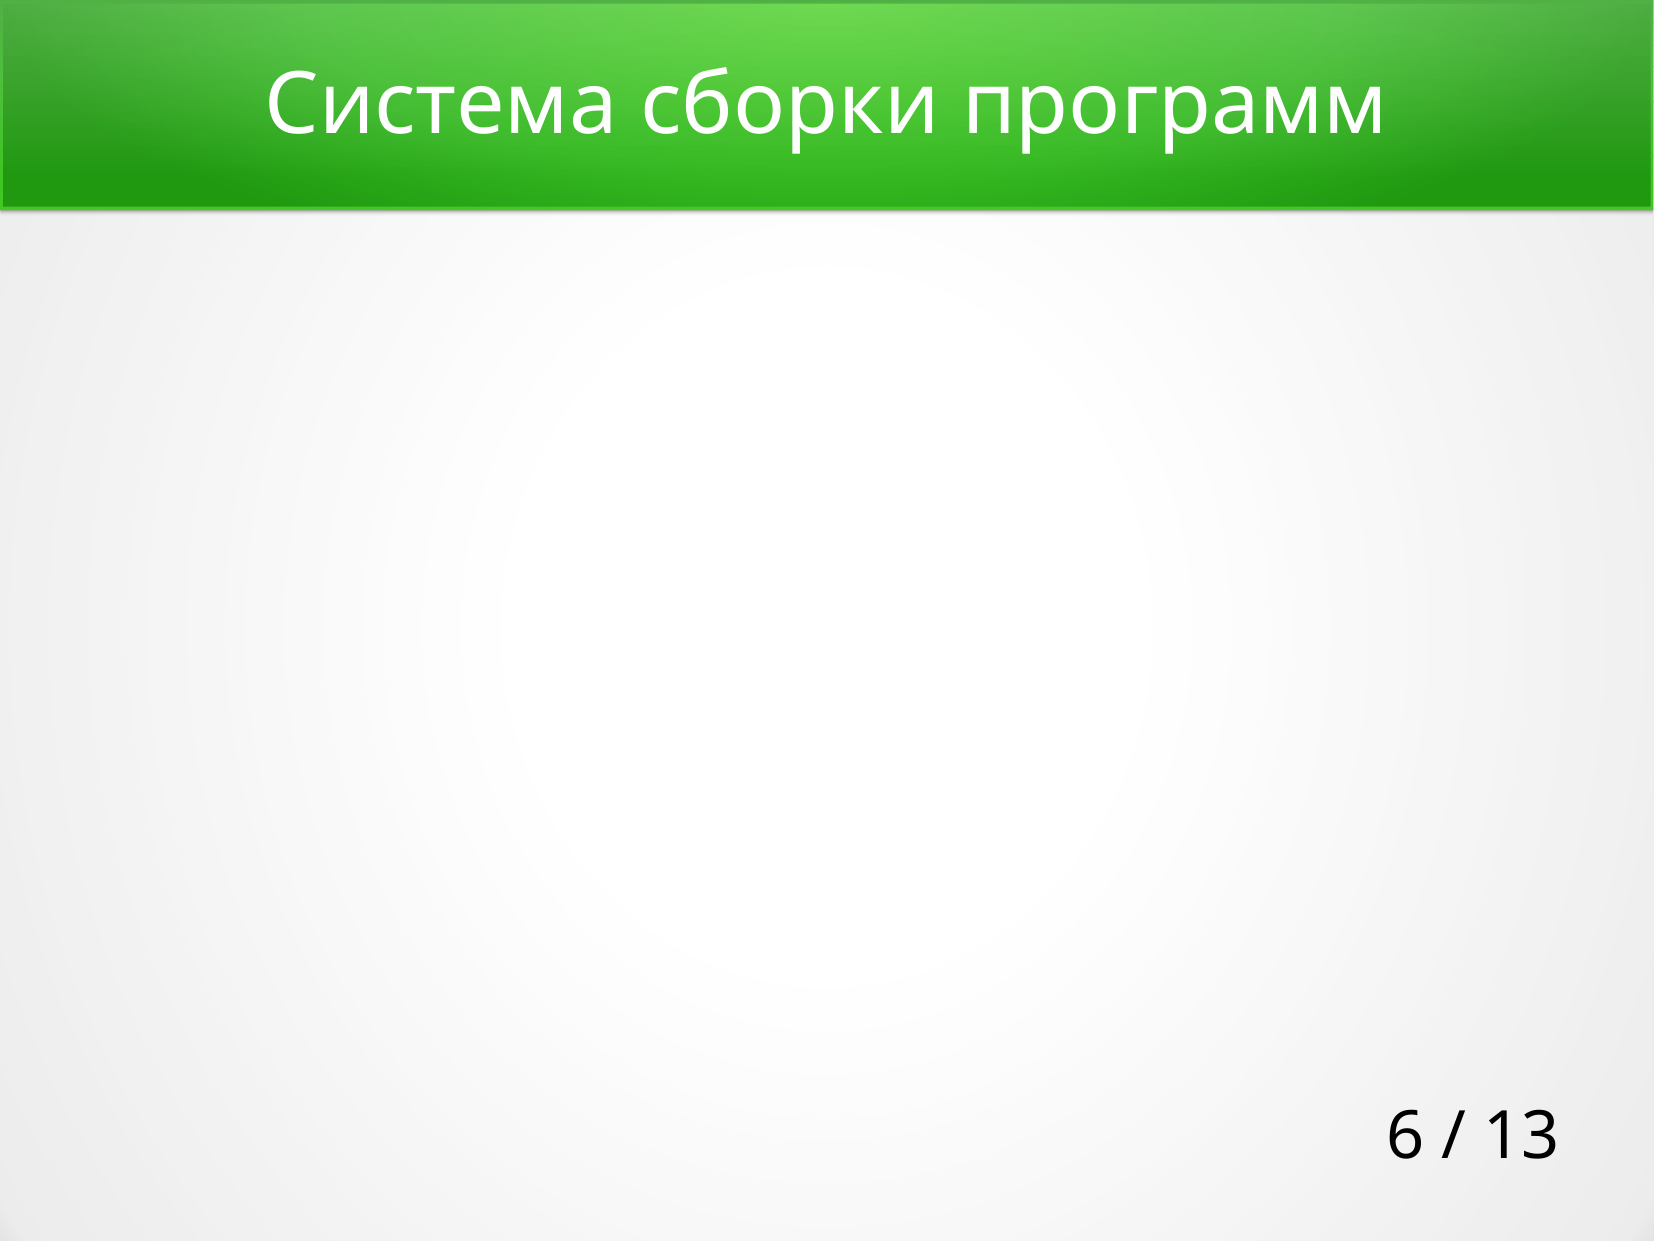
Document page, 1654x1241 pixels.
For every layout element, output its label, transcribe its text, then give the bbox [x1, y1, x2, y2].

title Система сборки программ [82, 0, 1571, 204]
text_box <номер> / 13 [1365, 1080, 1576, 1176]
